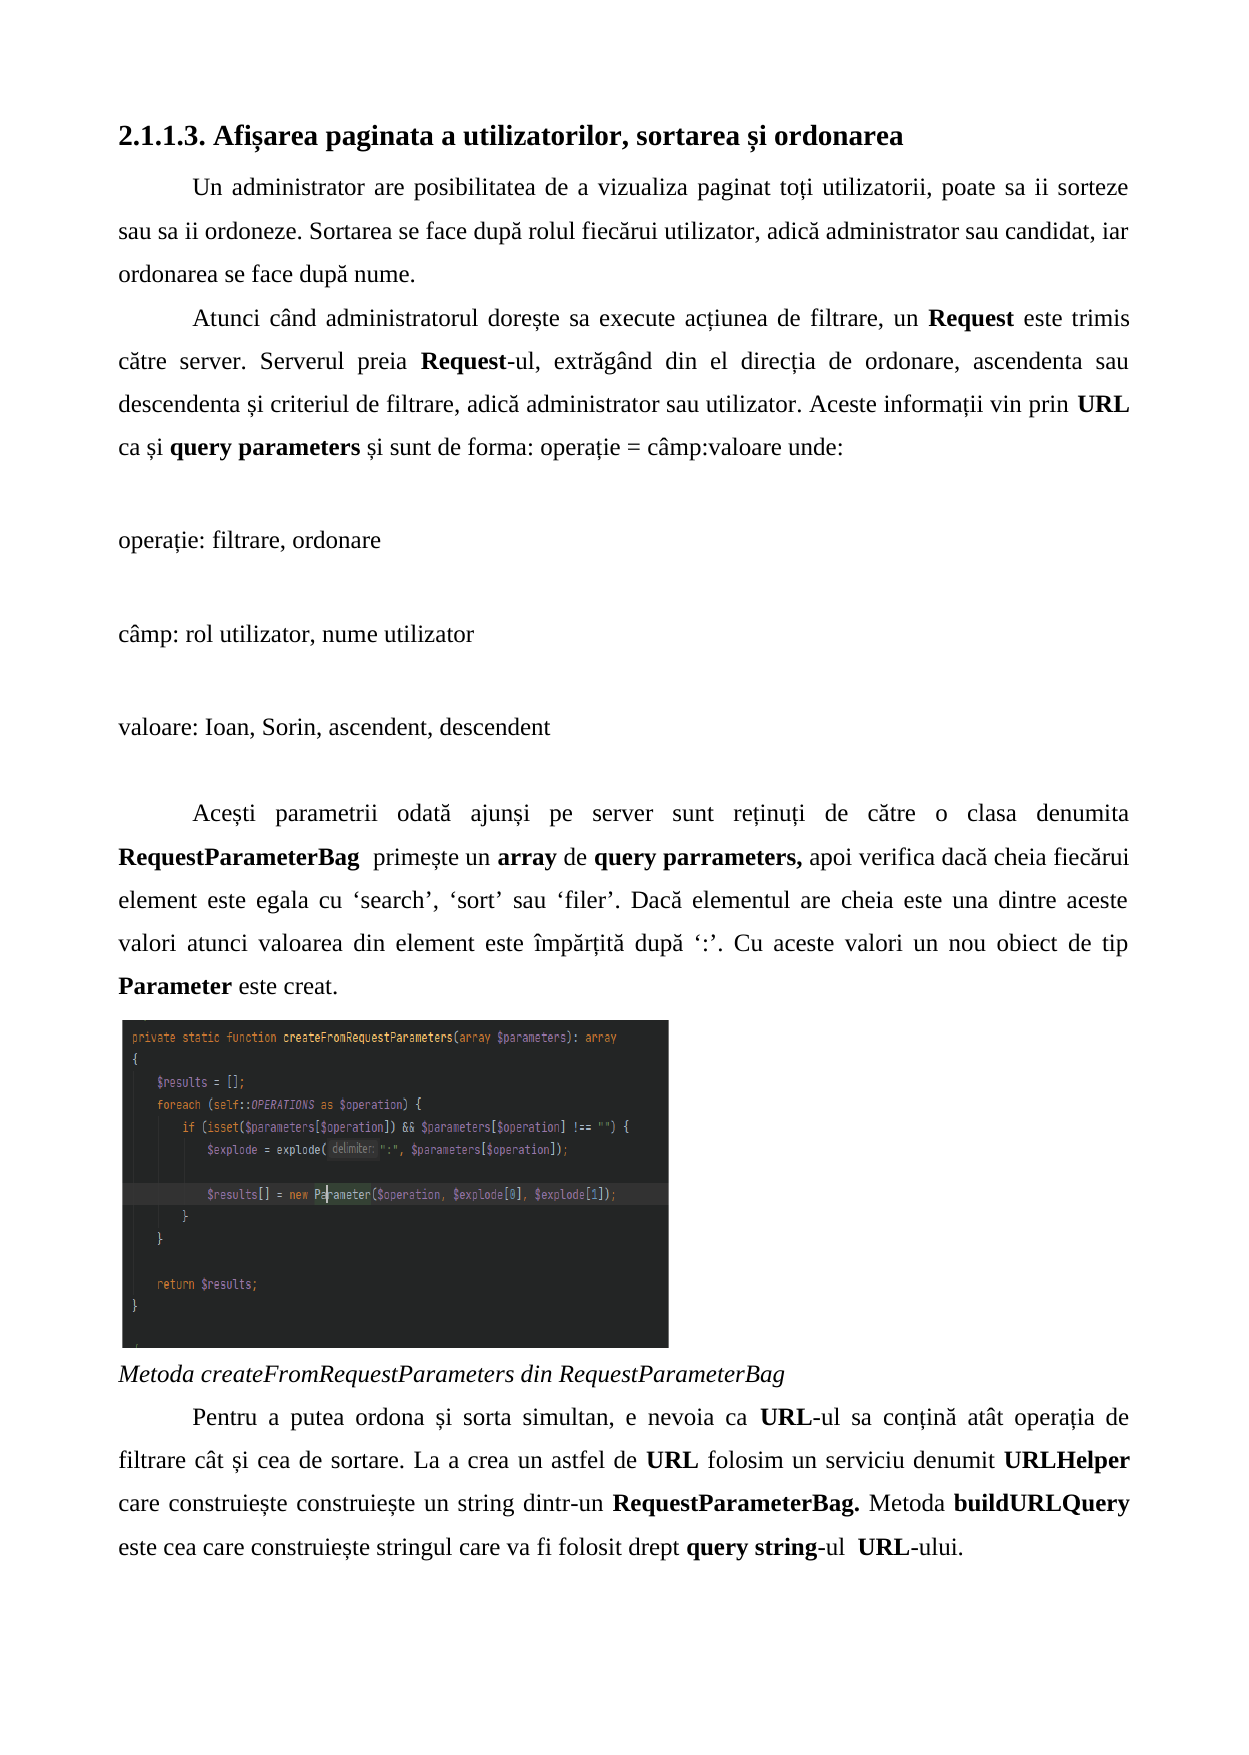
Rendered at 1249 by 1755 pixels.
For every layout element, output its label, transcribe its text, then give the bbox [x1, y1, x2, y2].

text Un administrator are posibilitatea de a vizualiza paginat toți utilizatorii, poate sa ii sorteze sau sa ii ordoneze. Sortarea se face după rolul fiecărui utilizator, adică administrator sau candidat, iar ordonarea se face după nume. [118, 168, 1130, 288]
text Atunci când administratorul dorește sa execute acțiunea de filtrare, un Request este trimis către server. Serverul preia Request-ul, extrăgând din el direcția de ordonare, ascendenta sau descendenta și criteriul de filtrare, adică administrator sau utilizator. Aceste informații vin prin URL ca și query parameters și sunt de forma: operație = câmp:valoare unde: [118, 303, 1130, 461]
picture [122, 1020, 669, 1348]
text 2.1.1.3. Afișarea paginata a utilizatorilor, sortarea și ordonarea [118, 118, 1130, 152]
text operație: filtrare, ordonare [118, 525, 1130, 554]
text Acești parametrii odată ajunși pe server sunt reținuți de către o clasa denumita RequestParameterBag primește un array de query parrameters, apoi verifica dacă cheia fiecărui element este egala cu ‘search’, ‘sort’ sau ‘filer’. Dacă elementul are cheia este una dintre aceste valori atunci valoarea din element este împărțită după ‘:’. Cu aceste valori un nou obiect de tip Parameter este creat. [118, 798, 1130, 1000]
text Metoda createFromRequestParameters din RequestParameterBag [118, 1359, 1130, 1388]
text Pentru a putea ordona și sorta simultan, e nevoia ca URL-ul sa conțină atât operația de filtrare cât și cea de sortare. La a crea un astfel de URL folosim un serviciu denumit URLHelper care construiește construiește un string dintr-un RequestParameterBag. Metoda buildURLQuery este cea care construiește stringul care va fi folosit drept query string-ul URL-ului. [118, 1402, 1130, 1560]
text valoare: Ioan, Sorin, ascendent, descendent [118, 712, 1130, 741]
text câmp: rol utilizator, nume utilizator [118, 619, 1130, 648]
